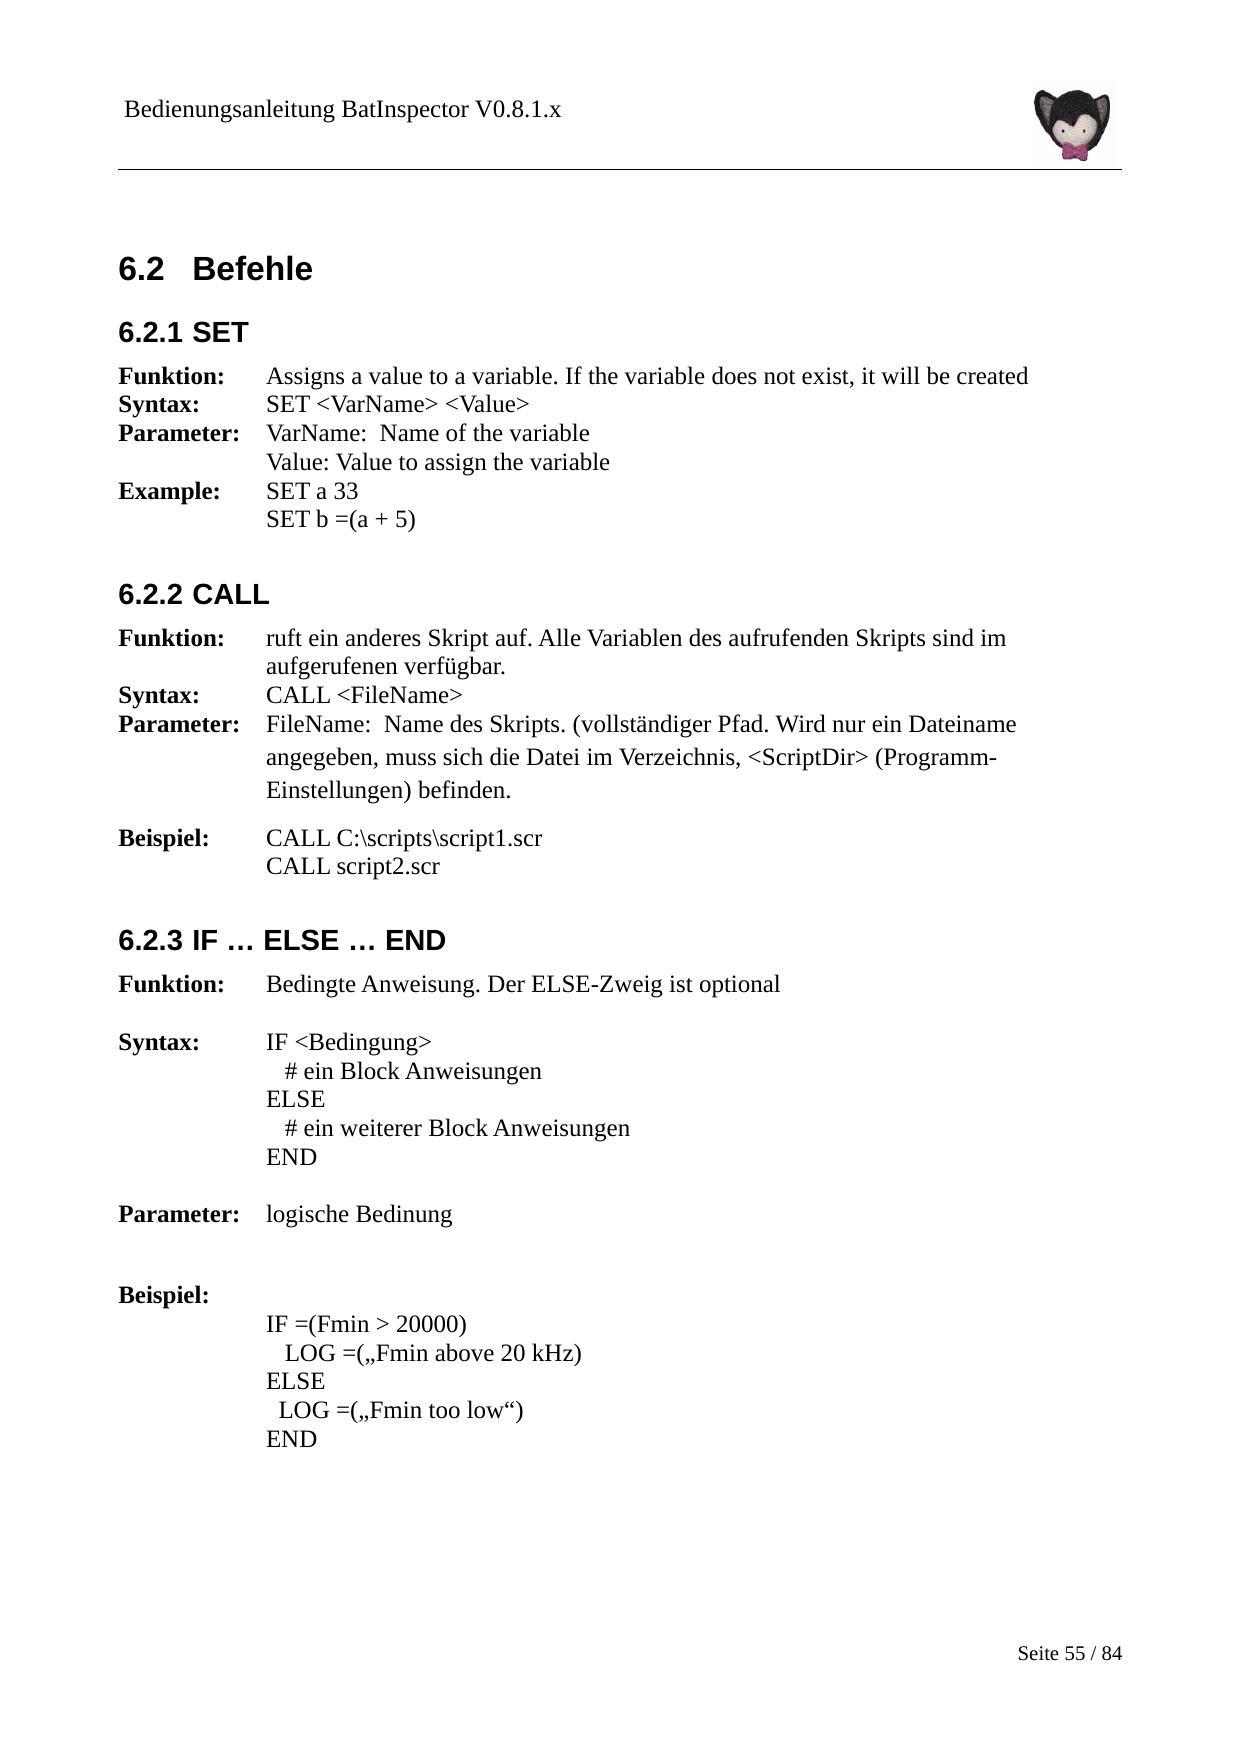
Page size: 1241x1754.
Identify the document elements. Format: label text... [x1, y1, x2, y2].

text ELSE # ein weiterer Block Anweisungen [118, 1084, 1122, 1142]
picture [1030, 80, 1119, 169]
text Example: SET a 33 SET b =(a + 5) [118, 476, 1122, 533]
subtitle IF … ELSE … END [118, 923, 1122, 957]
text Syntax: CALL <FileName> [118, 680, 1122, 709]
subtitle Befehle [118, 249, 1122, 288]
text Parameter: logische Bedinung [118, 1199, 1122, 1261]
text Syntax: SET <VarName> <Value> [118, 389, 1122, 418]
text Syntax: IF <Bedingung> [118, 1027, 1122, 1056]
text Funktion: ruft ein anderes Skript auf. Alle Variablen des aufrufenden Skripts sind im aufgerufenen verfügbar. [118, 623, 1122, 680]
text Beispiel: CALL C:\scripts\script1.scr CALL script2.scr [118, 823, 1122, 909]
subtitle CALL [118, 577, 1122, 610]
text # ein Block Anweisungen [118, 1056, 1122, 1084]
text Funktion: Bedingte Anweisung. Der ELSE-Zweig ist optional [118, 969, 1122, 998]
text LOG =(„Fmin too low“) [118, 1395, 1122, 1424]
text Parameter: FileName: Name des Skripts. (vollständiger Pfad. Wird nur ein Dateiname angegeben, muss sich die Datei im Verzeichnis, <ScriptDir> (Programm-Einstellungen) befinden. [118, 709, 1122, 804]
subtitle SET [118, 315, 1122, 348]
text ELSE [118, 1366, 1122, 1395]
text END [118, 1142, 1122, 1171]
text END [118, 1424, 1122, 1453]
text Funktion: Assigns a value to a variable. If the variable does not exist, it will be created [118, 361, 1122, 389]
text Beispiel: IF =(Fmin > 20000) LOG =(„Fmin above 20 kHz) [118, 1280, 1122, 1366]
text Parameter: VarName: Name of the variable Value: Value to assign the variable [118, 418, 1122, 476]
